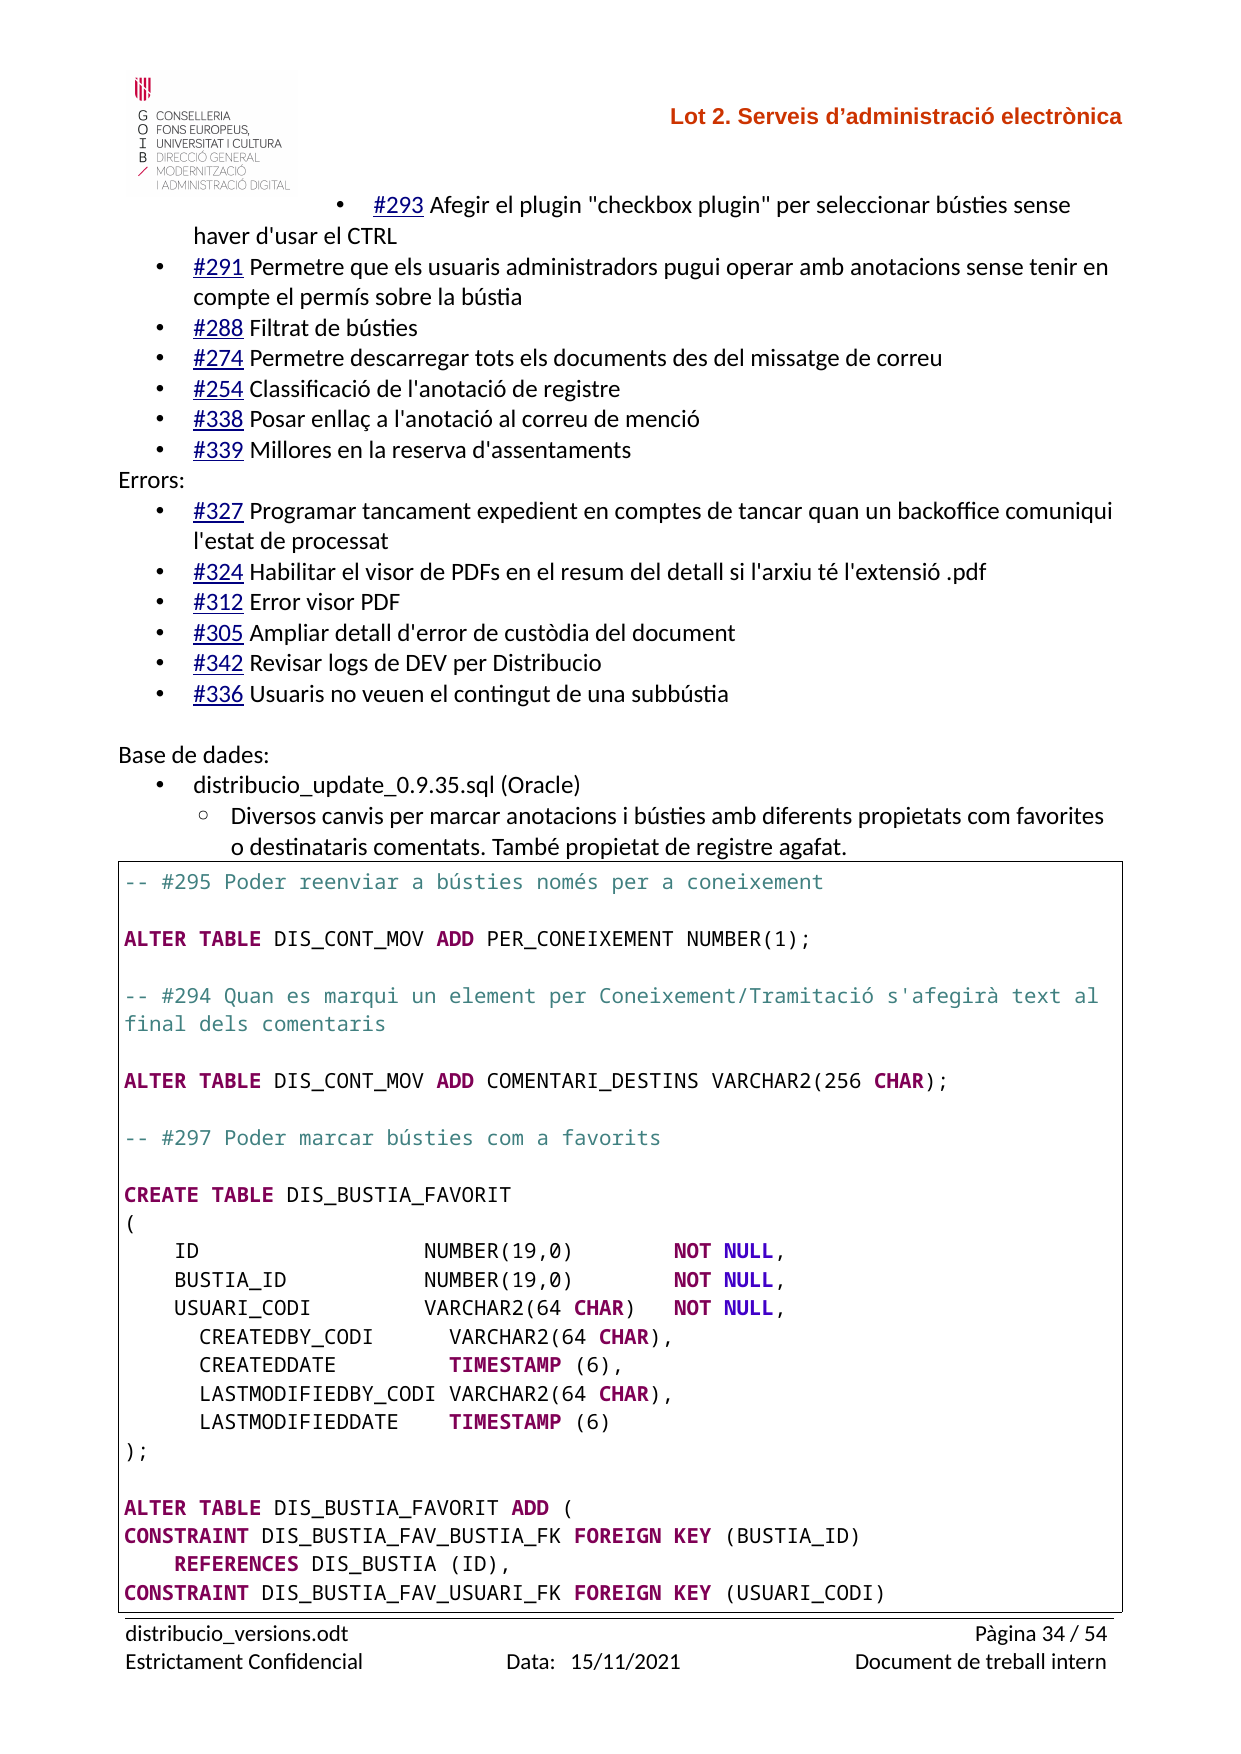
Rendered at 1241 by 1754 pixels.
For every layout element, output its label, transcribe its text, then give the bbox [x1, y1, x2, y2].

list #312 Error visor PDF [156, 586, 1122, 617]
list #336 Usuaris no veuen el contingut de una subbústia [156, 678, 1122, 708]
list #324 Habilitar el visor de PDFs en el resum del detall si l'arxiu té l'extensió .pdf [156, 556, 1122, 586]
list #254 Classificació de l'anotació de registre [156, 373, 1122, 403]
list Diversos canvis per marcar anotacions i bústies amb diferents propietats com favorites o destinataris comentats. També propietat de registre agafat. [193, 800, 1122, 861]
picture [126, 70, 299, 197]
text Errors: [118, 464, 1122, 495]
list #293 Afegir el plugin "checkbox plugin" per seleccionar bústies sense haver d'usar el CTRL [156, 190, 1122, 251]
list #338 Posar enllaç a l'anotació al correu de menció [156, 403, 1122, 434]
list #342 Revisar logs de DEV per Distribucio [156, 647, 1122, 678]
list distribucio_update_0.9.35.sql (Oracle) [156, 769, 1122, 800]
list #291 Permetre que els usuaris administradors pugui operar amb anotacions sense tenir en compte el permís sobre la bústia [156, 251, 1122, 312]
list #288 Filtrat de bústies [156, 312, 1122, 342]
list #327 Programar tancament expedient en comptes de tancar quan un backoffice comuniqui l'estat de processat [156, 495, 1122, 556]
list #305 Ampliar detall d'error de custòdia del document [156, 617, 1122, 647]
text Base de dades: [118, 739, 1122, 769]
table_header -- #295 Poder reenviar a bústies només per a coneixement ALTER TABLE DIS_CONT_MOV ADD PER_CONEIXEMENT NUMBER(1); -- #294 Quan es marqui un element per Coneixement/Tramitació s'afegirà text al final dels comentaris ALTER TABLE DIS_CONT_MOV ADD COMENTARI_DESTINS VARCHAR2(256 CHAR); -- #297 Poder marcar bústies com a favorits CREATE TABLE DIS_BUSTIA_FAVORIT ( ID NUMBER(19,0) NOT NULL, BUSTIA_ID NUMBER(19,0) NOT NULL, USUARI_CODI VARCHAR2(64 CHAR) NOT NULL, CREATEDBY_CODI VARCHAR2(64 CHAR), CREATEDDATE TIMESTAMP (6), LASTMODIFIEDBY_CODI VARCHAR2(64 CHAR), LASTMODIFIEDDATE TIMESTAMP (6) ); ALTER TABLE DIS_BUSTIA_FAVORIT ADD ( CONSTRAINT DIS_BUSTIA_FAV_BUSTIA_FK FOREIGN KEY (BUSTIA_ID) REFERENCES DIS_BUSTIA (ID), CONSTRAINT DIS_BUSTIA_FAV_USUARI_FK FOREIGN KEY (USUARI_CODI) [119, 862, 1122, 1612]
list #339 Millores en la reserva d'assentaments [156, 434, 1122, 464]
list #274 Permetre descarregar tots els documents des del missatge de correu [156, 342, 1122, 373]
